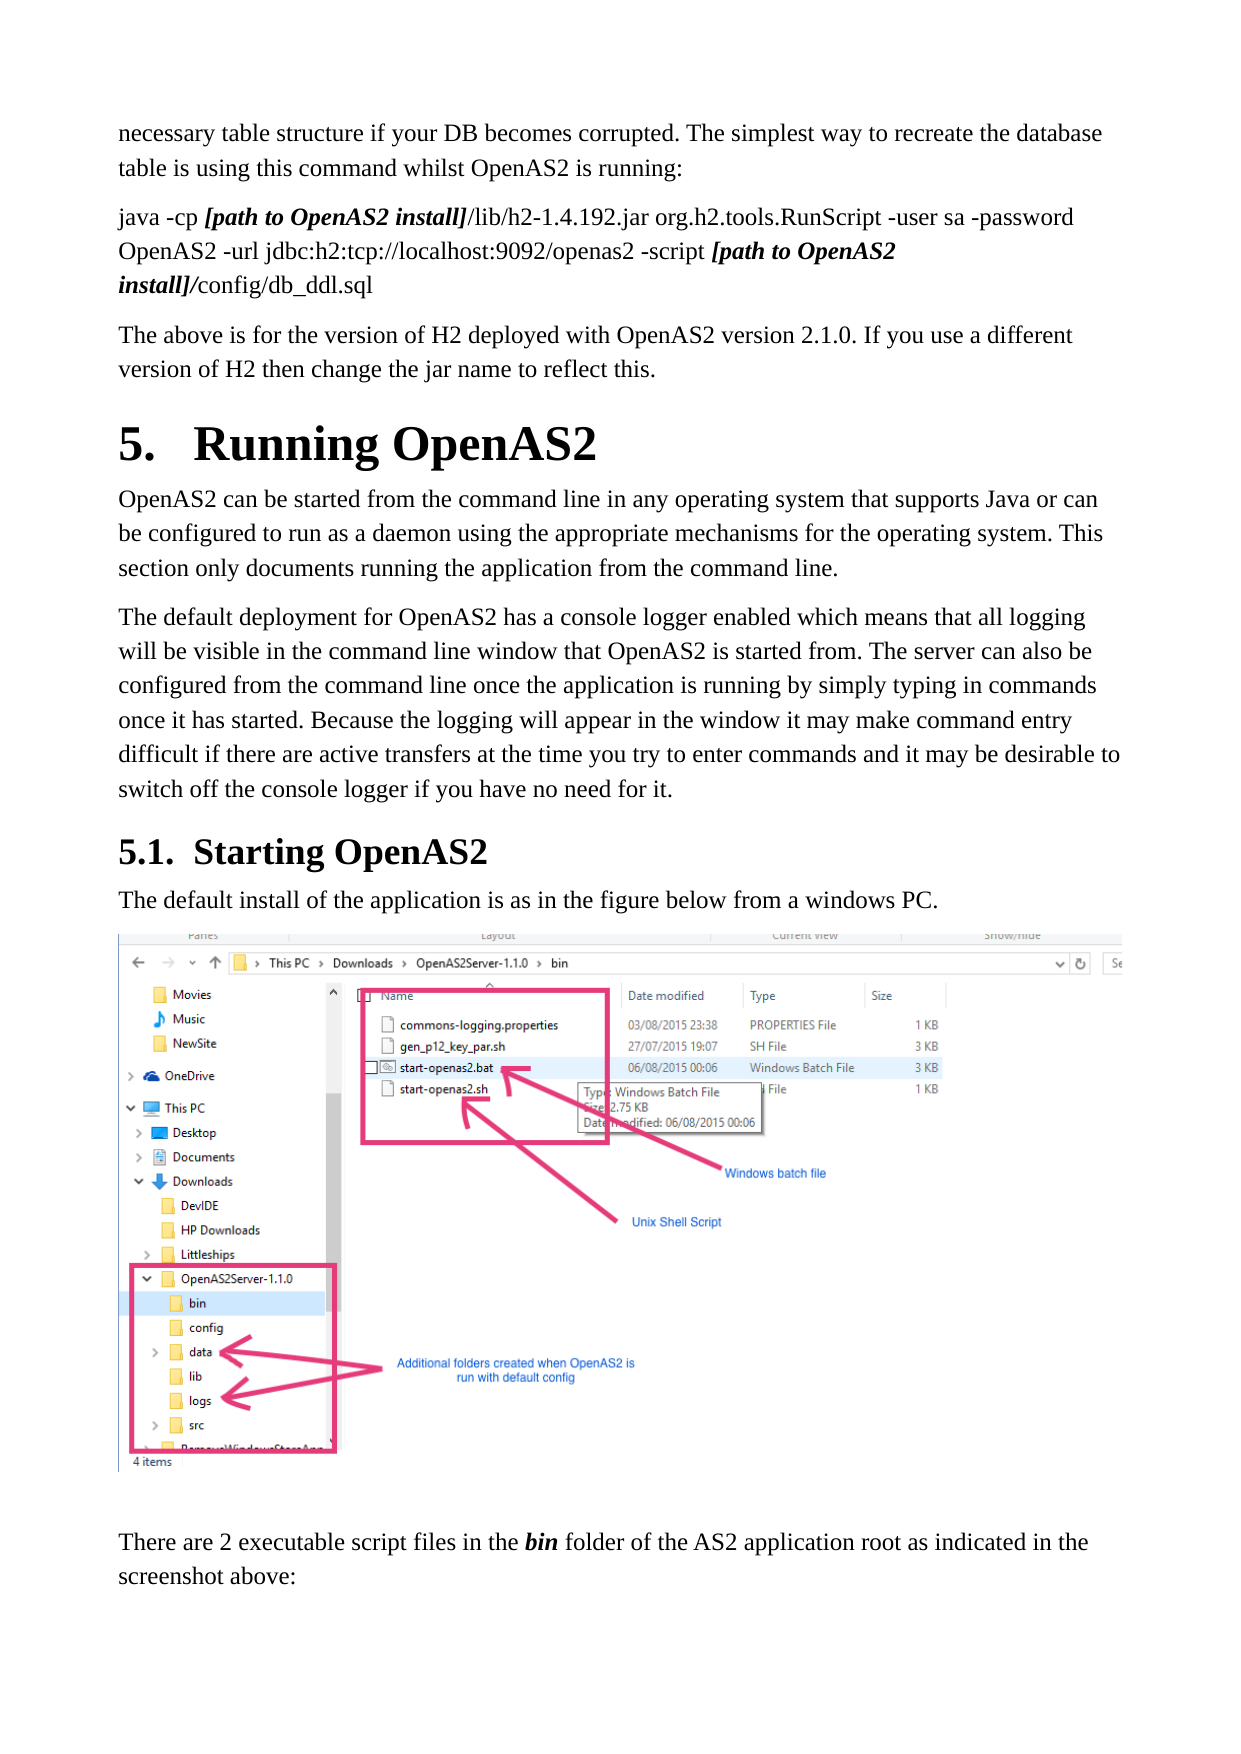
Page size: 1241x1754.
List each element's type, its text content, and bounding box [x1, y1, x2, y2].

text The default install of the application is as in the figure below from a windows PC. [118, 885, 1122, 914]
text The above is for the version of H2 deployed with OpenAS2 version 2.1.0. If you use a different version of H2 then change the jar name to reflect this. [118, 320, 1122, 383]
text There are 2 executable script files in the bin folder of the AS2 application root as indicated in the screenshot above: [118, 1527, 1122, 1590]
text The default deployment for OpenAS2 has a console logger enabled which means that all logging will be visible in the command line window that OpenAS2 is started from. The server can also be configured from the command line once the application is running by simply typing in commands once it has started. Because the logging will appear in the window it may make command entry difficult if there are active transfers at the time you try to enter commands and it may be desirable to switch off the console logger if you have no need for it. [118, 602, 1122, 803]
text java -cp [path to OpenAS2 install]/lib/h2-1.4.192.jar org.h2.tools.RunScript -user sa -password OpenAS2 -url jdbc:h2:tcp://localhost:9092/openas2 -script [path to OpenAS2 install]/config/db_ddl.sql [118, 202, 1122, 299]
picture [118, 934, 1123, 1472]
text OpenAS2 can be started from the command line in any operating system that supports Java or can be configured to run as a daemon using the appropriate mechanisms for the operating system. This section only documents running the application from the command line. [118, 484, 1122, 581]
subtitle Running OpenAS2 [118, 414, 1122, 471]
text necessary table structure if your DB becomes corrupted. The simplest way to recreate the database table is using this command whilst OpenAS2 is running: [118, 118, 1122, 181]
subtitle Starting OpenAS2 [118, 829, 1122, 872]
